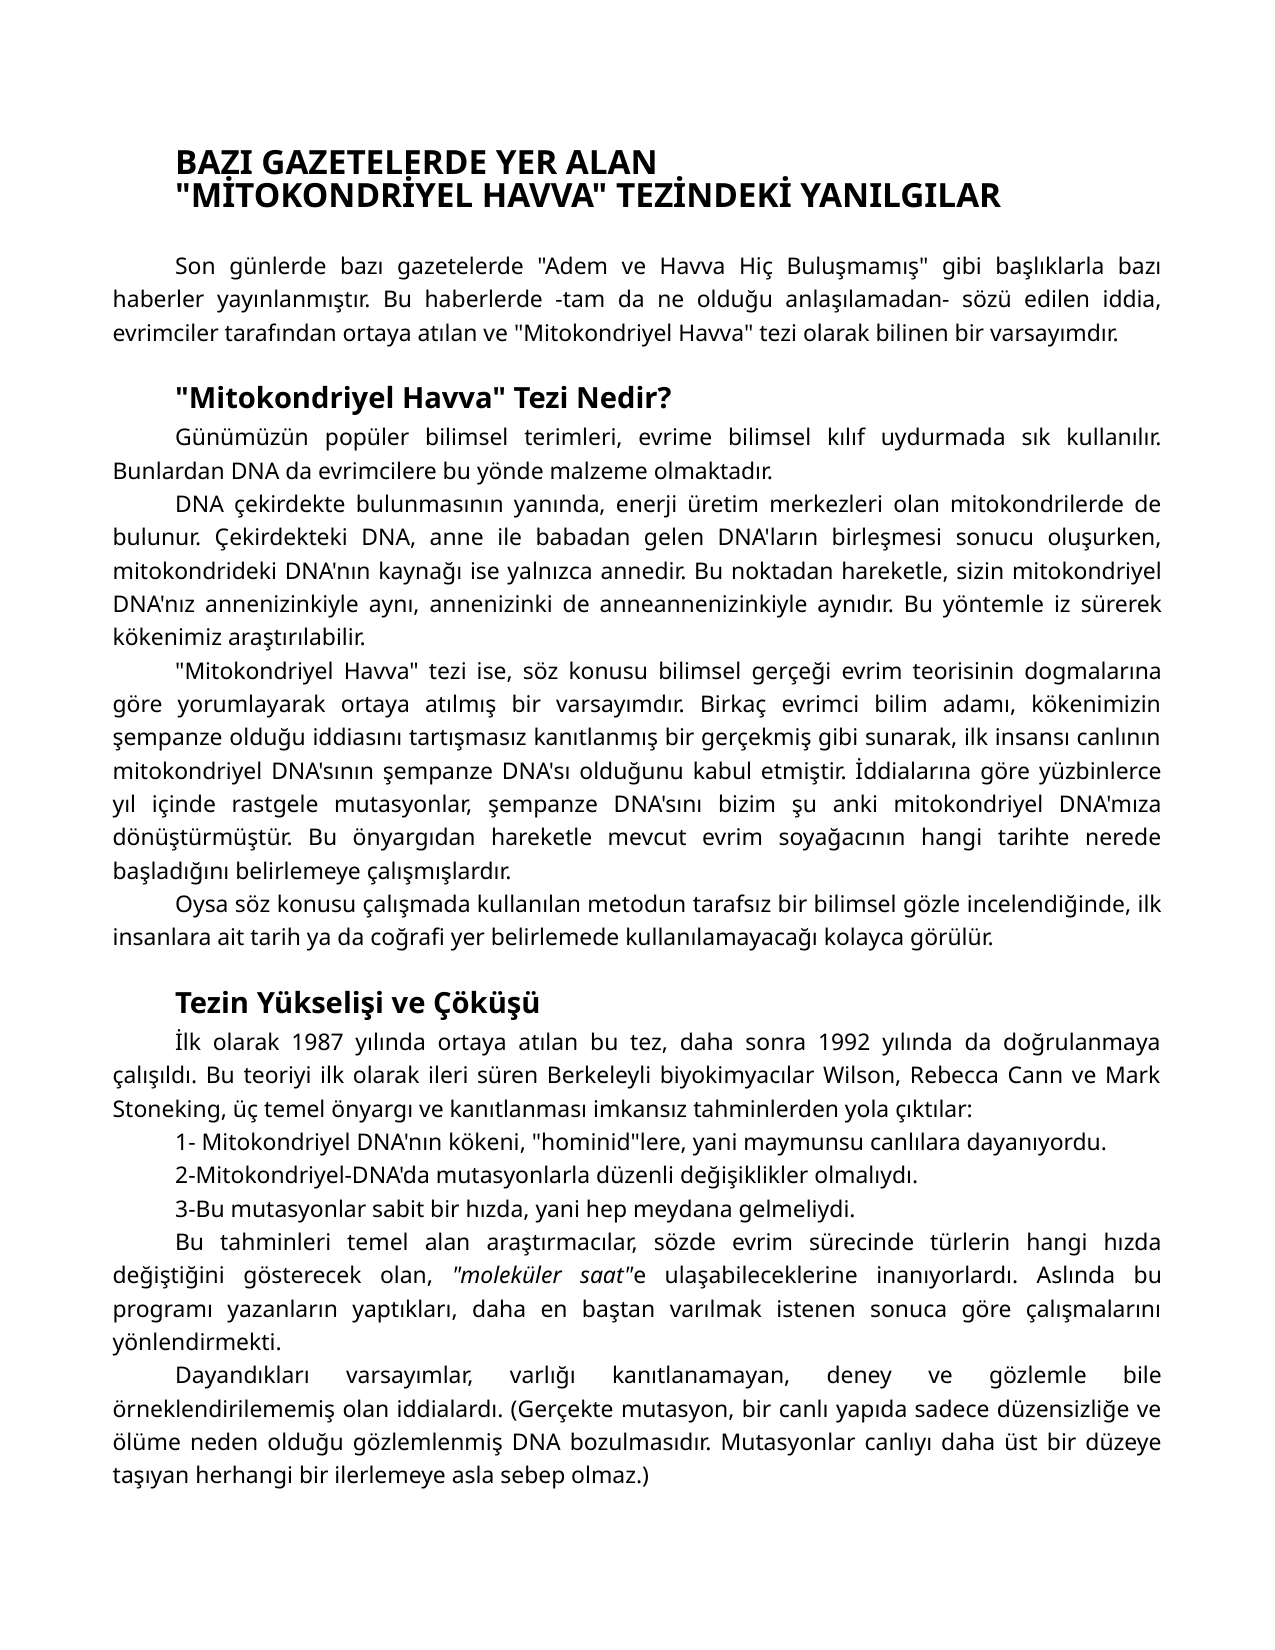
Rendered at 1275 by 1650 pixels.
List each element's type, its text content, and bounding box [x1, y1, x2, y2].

text Dayandıkları varsayımlar, varlığı kanıtlanamayan, deney ve gözlemle bile örneklendirilememiş olan iddialardı. (Gerçekte mutasyon, bir canlı yapıda sadece düzensizliğe ve ölüme neden olduğu gözlemlenmiş DNA bozulmasıdır. Mutasyonlar canlıyı daha üst bir düzeye taşıyan herhangi bir ilerlemeye asla sebep olmaz.) [112, 1357, 1162, 1491]
subtitle "MİTOKONDRİYEL HAVVA" TEZİNDEKİ YANILGILAR [112, 181, 1162, 214]
subtitle BAZI GAZETELERDE YER ALAN [112, 148, 1162, 181]
text Bu tahminleri temel alan araştırmacılar, sözde evrim sürecinde türlerin hangi hızda değiştiğini gösterecek olan, "moleküler saat"e ulaşabileceklerine inanıyorlardı. Aslında bu programı yazanların yaptıkları, daha en baştan varılmak istenen sonuca göre çalışmalarını yönlendirmekti. [112, 1224, 1162, 1357]
subtitle Tezin Yükselişi ve Çöküşü [112, 990, 1162, 1019]
text Son günlerde bazı gazetelerde "Adem ve Havva Hiç Buluşmamış" gibi başlıklarla bazı haberler yayınlanmıştır. Bu haberlerde -tam da ne olduğu anlaşılamadan- sözü edilen iddia, evrimciler tarafından ortaya atılan ve "Mitokondriyel Havva" tezi olarak bilinen bir varsayımdır. [112, 248, 1162, 348]
subtitle "Mitokondriyel Havva" Tezi Nedir? [112, 385, 1162, 414]
text 2-Mitokondriyel-DNA'da mutasyonlarla düzenli değişiklikler olmalıydı. [112, 1157, 1162, 1191]
text 1- Mitokondriyel DNA'nın kökeni, "hominid"lere, yani maymunsu canlılara dayanıyordu. [112, 1124, 1162, 1157]
text Oysa söz konusu çalışmada kullanılan metodun tarafsız bir bilimsel gözle incelendiğinde, ilk insanlara ait tarih ya da coğrafi yer belirlemede kullanılamayacağı kolayca görülür. [112, 886, 1162, 952]
text Günümüzün popüler bilimsel terimleri, evrime bilimsel kılıf uydurmada sık kullanılır. Bunlardan DNA da evrimcilere bu yönde malzeme olmaktadır. [112, 419, 1162, 486]
text 3-Bu mutasyonlar sabit bir hızda, yani hep meydana gelmeliydi. [112, 1191, 1162, 1224]
text DNA çekirdekte bulunmasının yanında, enerji üretim merkezleri olan mitokondrilerde de bulunur. Çekirdekteki DNA, anne ile babadan gelen DNA'ların birleşmesi sonucu oluşurken, mitokondrideki DNA'nın kaynağı ise yalnızca annedir. Bu noktadan hareketle, sizin mitokondriyel DNA'nız annenizinkiyle aynı, annenizinki de anneannenizinkiyle aynıdır. Bu yöntemle iz sürerek kökenimiz araştırılabilir. [112, 486, 1162, 652]
text "Mitokondriyel Havva" tezi ise, söz konusu bilimsel gerçeği evrim teorisinin dogmalarına göre yorumlayarak ortaya atılmış bir varsayımdır. Birkaç evrimci bilim adamı, kökenimizin şempanze olduğu iddiasını tartışmasız kanıtlanmış bir gerçekmiş gibi sunarak, ilk insansı canlının mitokondriyel DNA'sının şempanze DNA'sı olduğunu kabul etmiştir. İddialarına göre yüzbinlerce yıl içinde rastgele mutasyonlar, şempanze DNA'sını bizim şu anki mitokondriyel DNA'mıza dönüştürmüştür. Bu önyargıdan hareketle mevcut evrim soyağacının hangi tarihte nerede başladığını belirlemeye çalışmışlardır. [112, 652, 1162, 886]
text İlk olarak 1987 yılında ortaya atılan bu tez, daha sonra 1992 yılında da doğrulanmaya çalışıldı. Bu teoriyi ilk olarak ileri süren Berkeleyli biyokimyacılar Wilson, Rebecca Cann ve Mark Stoneking, üç temel önyargı ve kanıtlanması imkansız tahminlerden yola çıktılar: [112, 1024, 1162, 1124]
